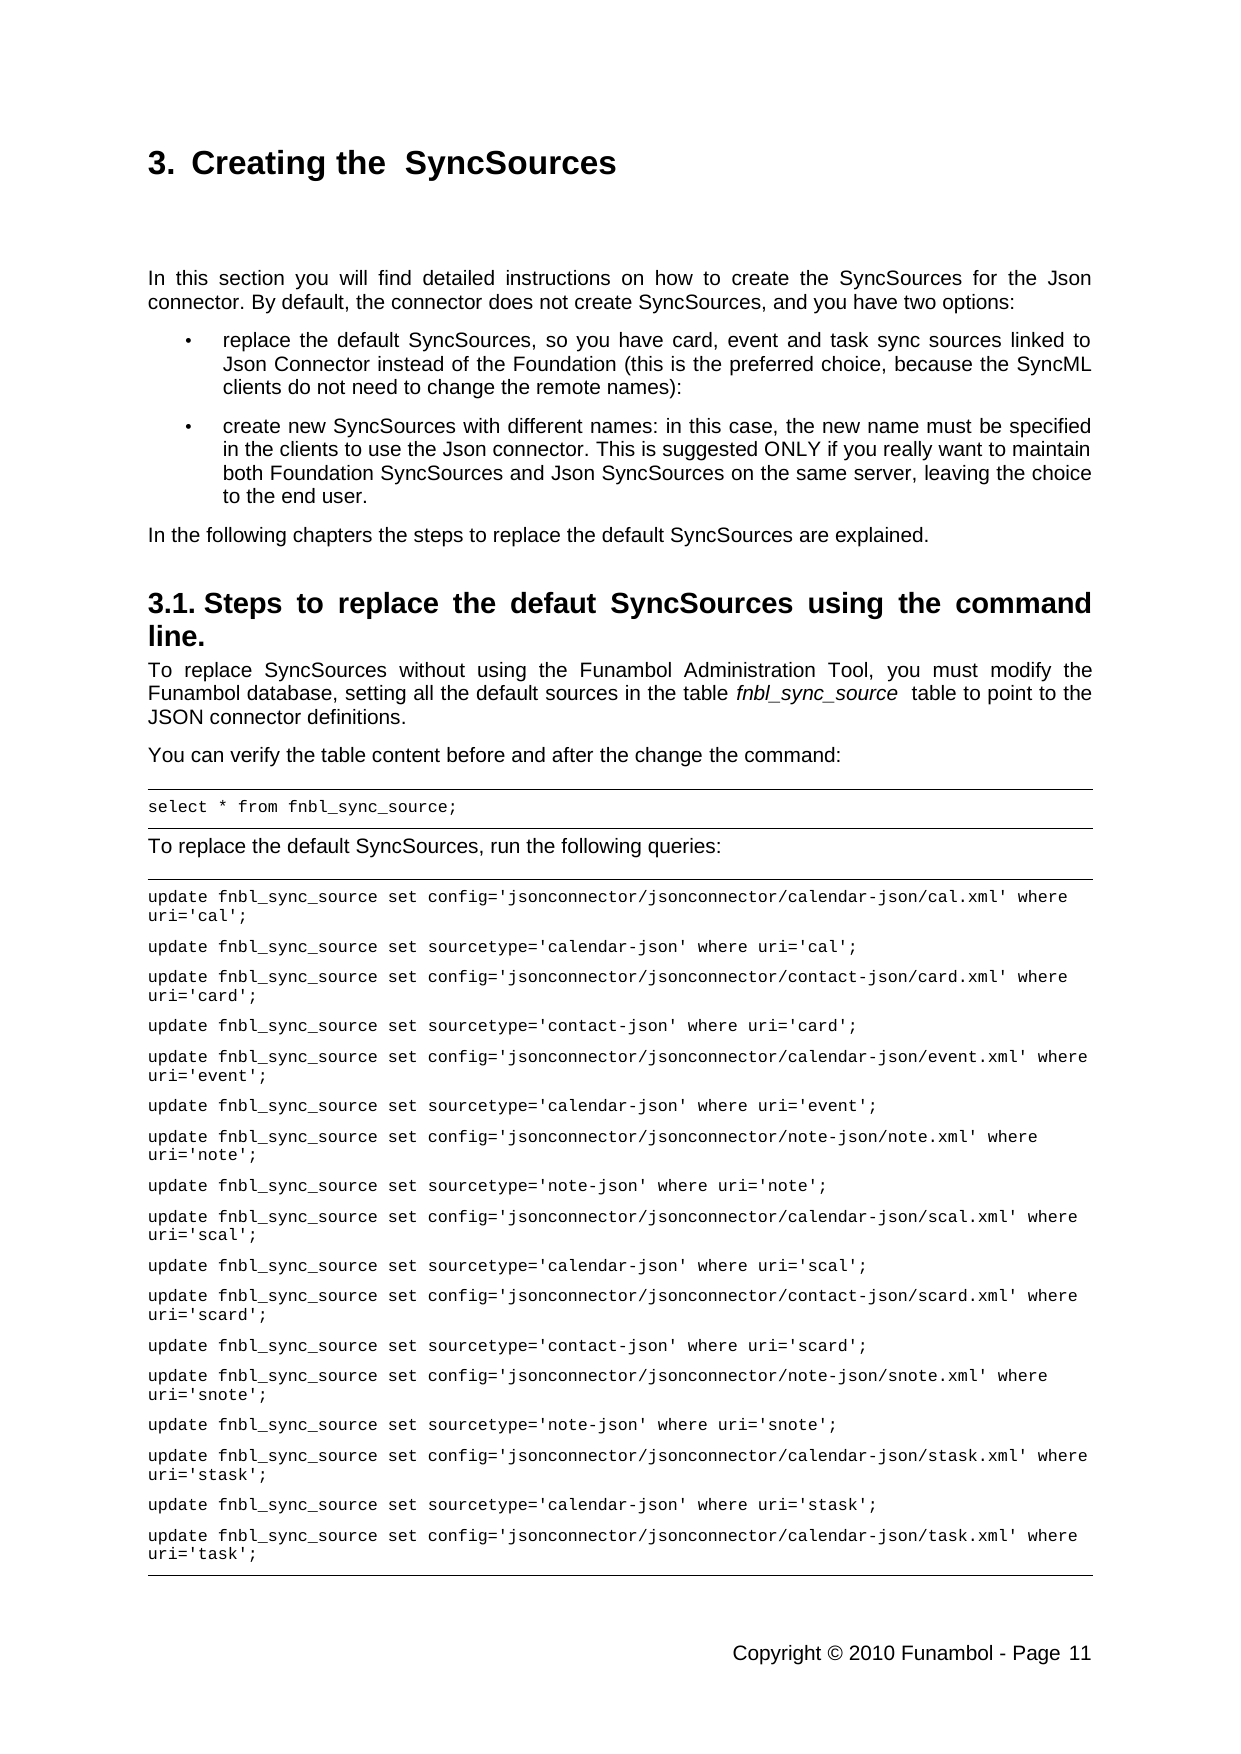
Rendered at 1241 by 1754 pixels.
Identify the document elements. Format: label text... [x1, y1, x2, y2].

text In this section you will find detailed instructions on how to create the SyncSources for the Json connector. By default, the connector does not create SyncSources, and you have two options: [148, 267, 1093, 314]
text update fnbl_sync_source set sourcetype='calendar-json' where uri='event'; [148, 1087, 1093, 1117]
text select * from fnbl_sync_source; [148, 790, 1093, 828]
text update fnbl_sync_source set sourcetype='calendar-json' where uri='cal'; [148, 928, 1093, 957]
text update fnbl_sync_source set sourcetype='note-json' where uri='note'; [148, 1167, 1093, 1196]
text In the following chapters the steps to replace the default SyncSources are explained. [148, 523, 1093, 547]
text update fnbl_sync_source set sourcetype='calendar-json' where uri='scal'; [148, 1247, 1093, 1276]
text update fnbl_sync_source set config='jsonconnector/jsonconnector/calendar-json/event.xml' where uri='event'; [148, 1038, 1093, 1086]
text To replace SyncSources without using the Funambol Administration Tool, you must modify the Funambol database, setting all the default sources in the table fnbl_sync_source table to point to the JSON connector definitions. [148, 658, 1093, 729]
subtitle Creating the SyncSources [148, 144, 1093, 181]
text update fnbl_sync_source set config='jsonconnector/jsonconnector/contact-json/card.xml' where uri='card'; [148, 958, 1093, 1006]
text update fnbl_sync_source set sourcetype='contact-json' where uri='card'; [148, 1008, 1093, 1037]
text update fnbl_sync_source set config='jsonconnector/jsonconnector/note-json/note.xml' where uri='note'; [148, 1118, 1093, 1166]
text update fnbl_sync_source set sourcetype='contact-json' where uri='scard'; [148, 1327, 1093, 1356]
text To replace the default SyncSources, run the following queries: [148, 834, 1093, 858]
subtitle Steps to replace the defaut SyncSources using the command line. [148, 587, 1093, 652]
text update fnbl_sync_source set config='jsonconnector/jsonconnector/contact-json/scard.xml' where uri='scard'; [148, 1278, 1093, 1325]
text update fnbl_sync_source set sourcetype='note-json' where uri='snote'; [148, 1407, 1093, 1436]
text update fnbl_sync_source set config='jsonconnector/jsonconnector/calendar-json/cal.xml' where uri='cal'; [148, 880, 1093, 926]
text You can verify the table content before and after the change the command: [148, 744, 1093, 767]
list replace the default SyncSources, so you have card, event and task sync sources linked to Json Connector instead of the Foundation (this is the preferred choice, because the SyncML clients do not need to change the remote names): [185, 329, 1093, 399]
text update fnbl_sync_source set config='jsonconnector/jsonconnector/calendar-json/scal.xml' where uri='scal'; [148, 1198, 1093, 1246]
text update fnbl_sync_source set config='jsonconnector/jsonconnector/calendar-json/task.xml' where uri='task'; [148, 1517, 1093, 1575]
text update fnbl_sync_source set config='jsonconnector/jsonconnector/calendar-json/stask.xml' where uri='stask'; [148, 1437, 1093, 1485]
text update fnbl_sync_source set config='jsonconnector/jsonconnector/note-json/snote.xml' where uri='snote'; [148, 1357, 1093, 1405]
text update fnbl_sync_source set sourcetype='calendar-json' where uri='stask'; [148, 1486, 1093, 1516]
list create new SyncSources with different names: in this case, the new name must be specified in the clients to use the Json connector. This is suggested ONLY if you really want to maintain both Foundation SyncSources and Json SyncSources on the same server, leaving the choice to the end user. [185, 414, 1093, 508]
